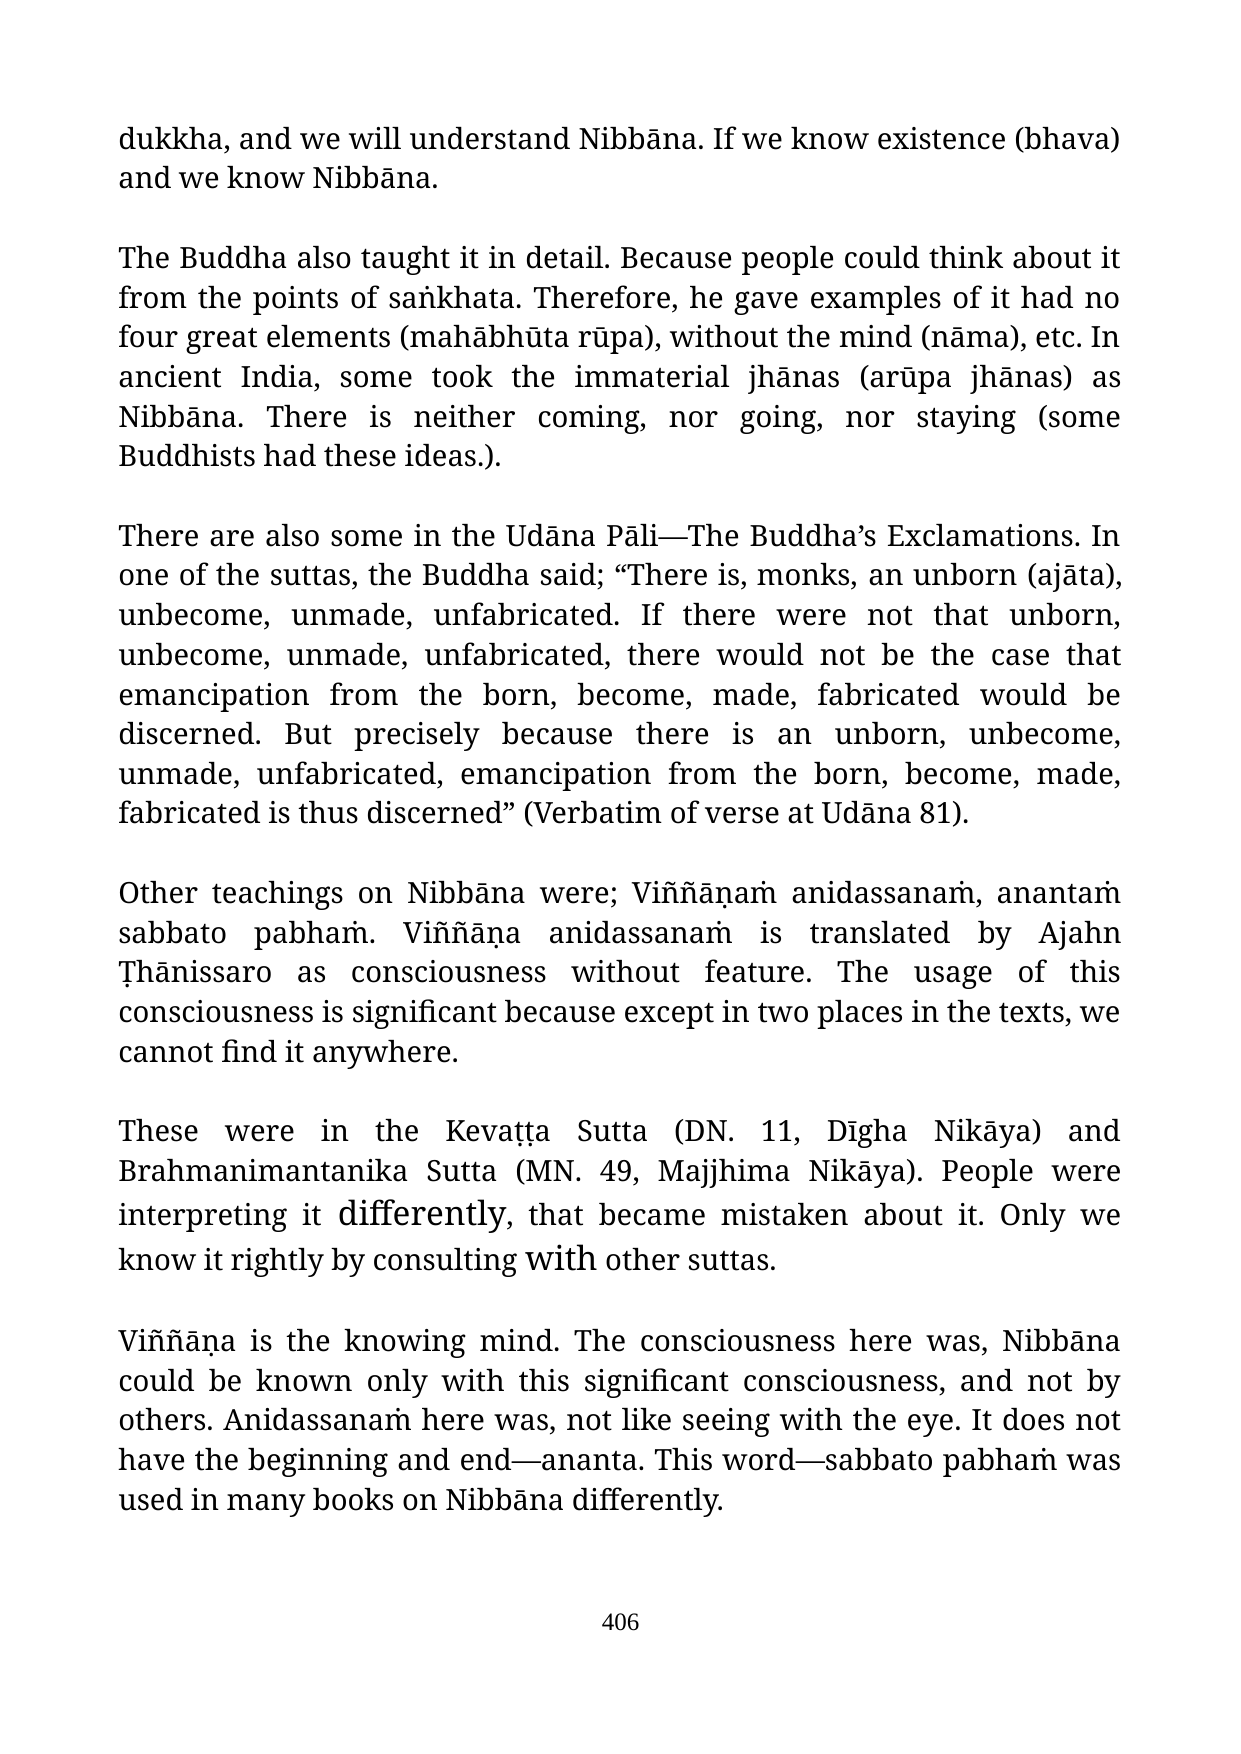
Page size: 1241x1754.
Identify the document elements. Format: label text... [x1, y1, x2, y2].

text dukkha, and we will understand Nibbāna. If we know existence (bhava) and we know Nibbāna. The Buddha also taught it in detail. Because people could think about it from the points of saṅkhata. Therefore, he gave examples of it had no four great elements (mahābhūta rūpa), without the mind (nāma), etc. In ancient India, some took the immaterial jhānas (arūpa jhānas) as Nibbāna. There is neither coming, nor going, nor staying (some Buddhists had these ideas.). There are also some in the Udāna Pāli—The Buddha’s Exclamations. In one of the suttas, the Buddha said; “There is, monks, an unborn (ajāta), unbecome, unmade, unfabricated. If there were not that unborn, unbecome, unmade, unfabricated, there would not be the case that emancipation from the born, become, made, fabricated would be discerned. But precisely because there is an unborn, unbecome, unmade, unfabricated, emancipation from the born, become, made, fabricated is thus discerned” (Verbatim of verse at Udāna 81). Other teachings on Nibbāna were; Viññāṇaṁ anidassanaṁ, anantaṁ sabbato pabhaṁ. Viññāṇa anidassanaṁ is translated by Ajahn Ṭhānissaro as consciousness without feature. The usage of this consciousness is significant because except in two places in the texts, we cannot find it anywhere. These were in the Kevaṭṭa Sutta (DN. 11, Dīgha Nikāya) and Brahmanimantanika Sutta (MN. 49, Majjhima Nikāya). People were interpreting it differently, that became mistaken about it. Only we know it rightly by consulting with other suttas. Viññāṇa is the knowing mind. The consciousness here was, Nibbāna could be known only with this significant consciousness, and not by others. Anidassanaṁ here was, not like seeing with the eye. It does not have the beginning and end—ananta. This word—sabbato pabhaṁ was used in many books on Nibbāna differently. [118, 118, 1122, 1558]
